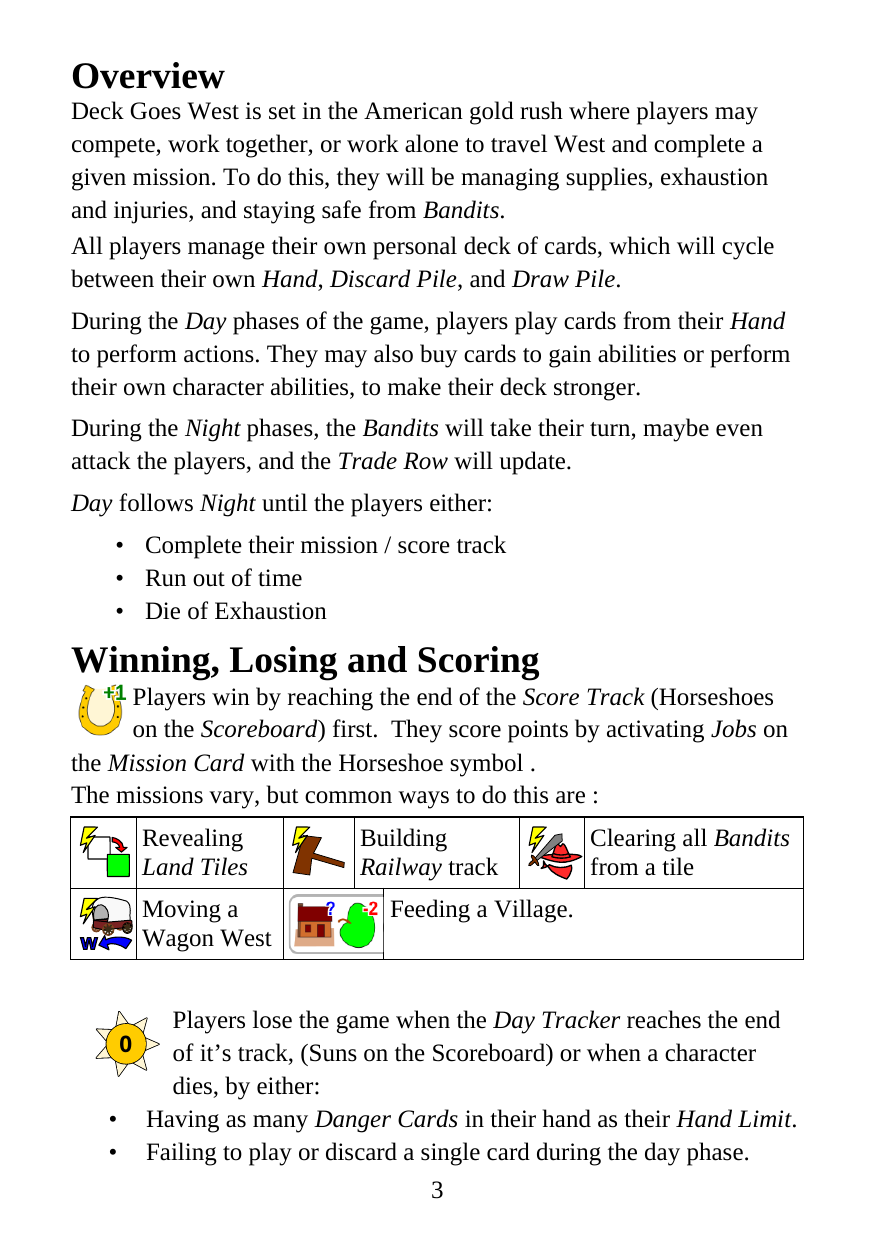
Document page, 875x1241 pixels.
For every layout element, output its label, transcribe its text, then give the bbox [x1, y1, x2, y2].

list Having as many Danger Cards in their hand as their Hand Limit. [108, 1104, 803, 1133]
table_header [520, 818, 584, 888]
list Complete their mission / score track [115, 530, 803, 558]
picture [288, 894, 384, 954]
table_cell [284, 889, 383, 959]
table_cell [71, 889, 136, 959]
text Players win by reaching the end of the Score Track (Horseshoes on the Scoreboard) first. They score points by activating Jobs on the Mission Card with the Horseshoe symbol . [71, 682, 803, 776]
text Deck Goes West is set in the American gold rush where players may compete, work together, or work alone to travel West and complete a given mission. To do this, they will be managing supplies, exhaustion and injuries, and staying safe from Bandits. [71, 96, 803, 224]
text The missions vary, but common ways to do this are : [71, 781, 803, 809]
table_cell Moving a Wagon West [137, 889, 283, 959]
text All players manage their own personal deck of cards, which will cycle between their own Hand, Discard Pile, and Draw Pile. [71, 231, 803, 293]
table_cell Feeding a Village. [384, 889, 803, 959]
list Die of Exhaustion [115, 596, 803, 624]
list Run out of time [115, 563, 803, 592]
subtitle Overview [71, 53, 803, 96]
table_header [284, 818, 354, 888]
text Day follows Night until the players either: [71, 488, 803, 517]
list Failing to play or discard a single card during the day phase. [108, 1137, 803, 1166]
table_header Clearing all Bandits from a tile [585, 818, 803, 888]
picture [74, 684, 127, 736]
subtitle Winning, Losing and Scoring [71, 638, 803, 681]
table_header Building Railway track [355, 818, 519, 888]
text Players lose the game when the Day Tracker reaches the end of it’s track, (Suns on the Scoreboard) or when a character dies, by either: [71, 1005, 803, 1100]
text During the Day phases of the game, players play cards from their Hand to perform actions. They may also buy cards to gain abilities or perform their own character abilities, to make their deck stronger. [71, 306, 803, 401]
table_header [71, 818, 136, 888]
text During the Night phases, the Bandits will take their turn, maybe even attack the players, and the Trade Row will update. [71, 413, 803, 475]
table_header Revealing Land Tiles [137, 818, 283, 888]
